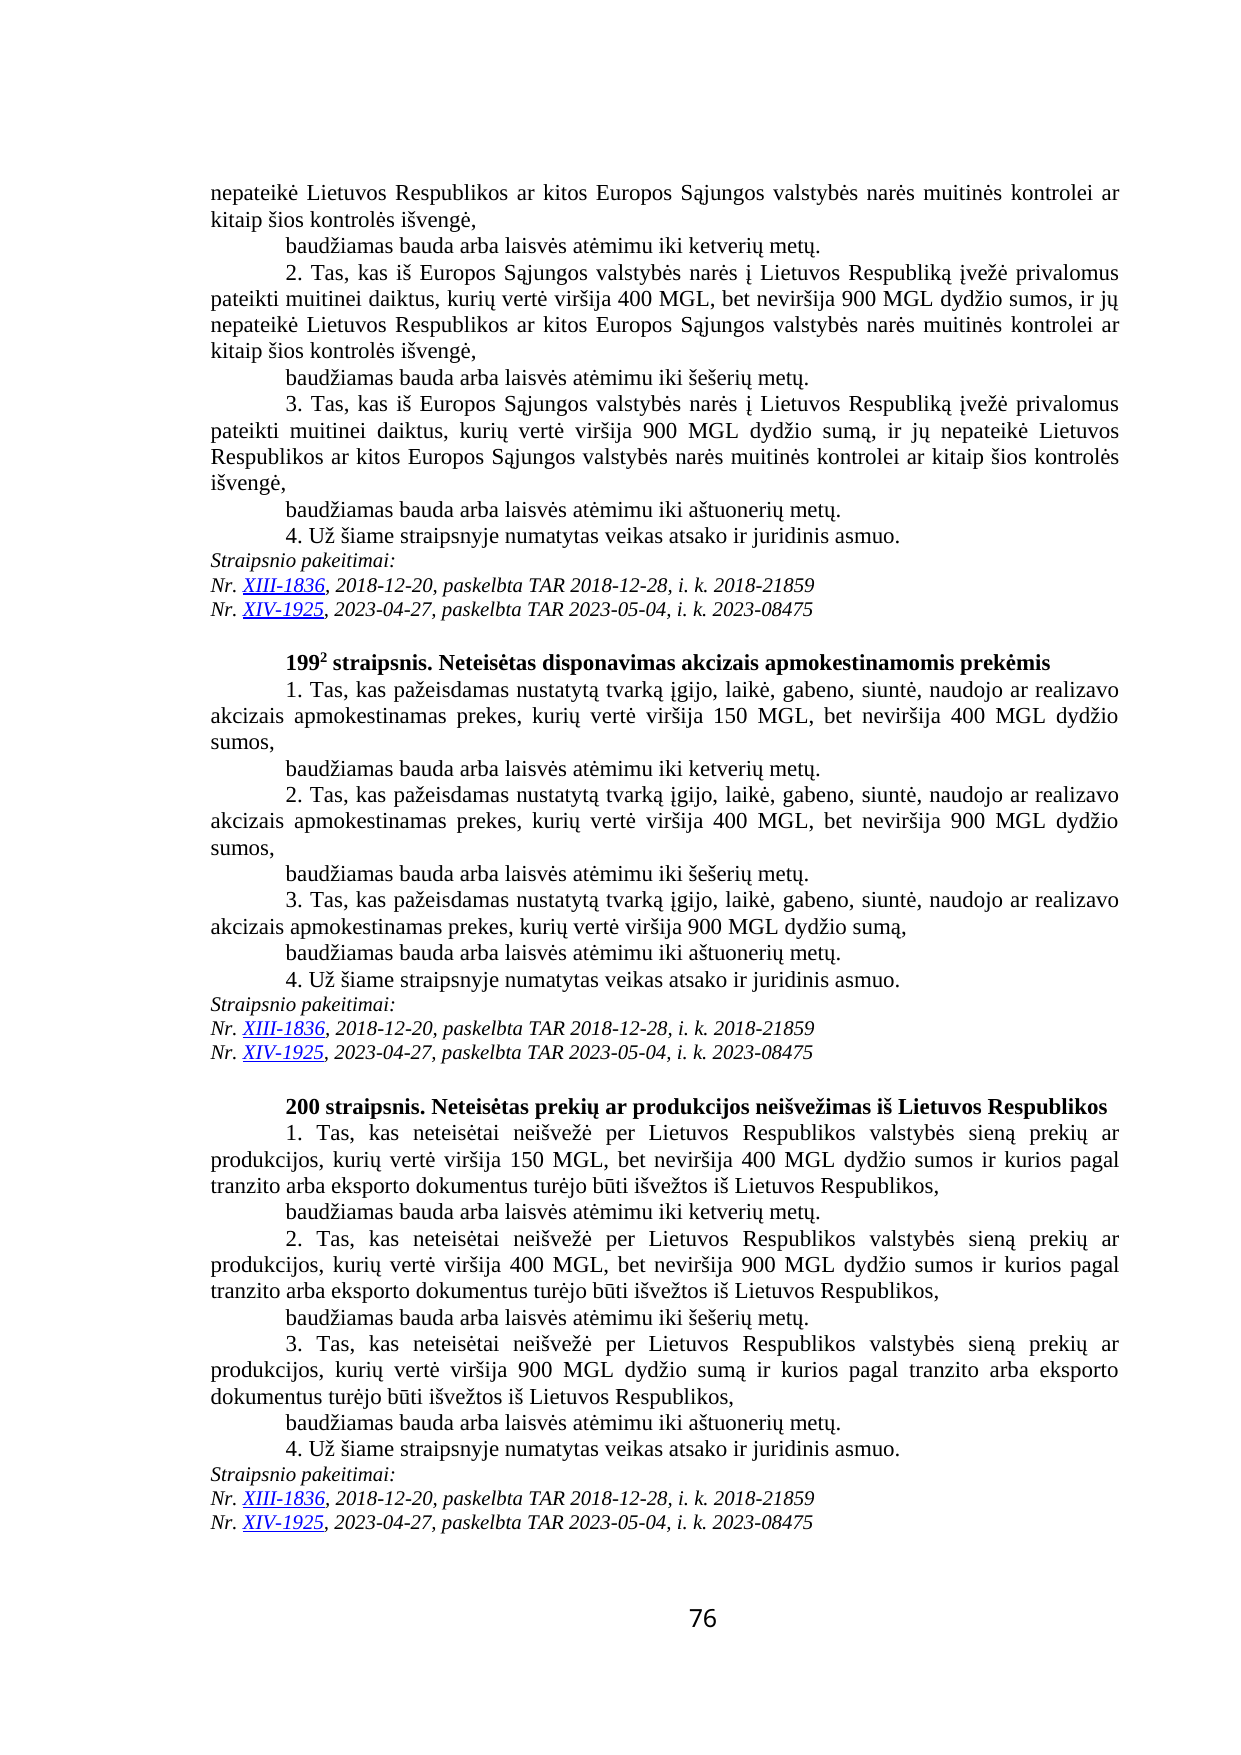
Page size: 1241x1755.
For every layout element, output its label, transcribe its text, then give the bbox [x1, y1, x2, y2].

text baudžiamas bauda arba laisvės atėmimu iki šešerių metų. [210, 1304, 1120, 1330]
text baudžiamas bauda arba laisvės atėmimu iki aštuonerių metų. [210, 496, 1120, 522]
text 4. Už šiame straipsnyje numatytas veikas atsako ir juridinis asmuo. [210, 522, 1120, 548]
text 200 straipsnis. Neteisėtas prekių ar produkcijos neišvežimas iš Lietuvos Respublikos [210, 1093, 1120, 1119]
text Straipsnio pakeitimai: [210, 1462, 1120, 1486]
text Nr. XIII-1836, 2018-12-20, paskelbta TAR 2018-12-28, i. k. 2018-21859 [210, 572, 1120, 597]
text 1. Tas, kas pažeisdamas nustatytą tvarką įgijo, laikė, gabeno, siuntė, naudojo ar realizavo akcizais apmokestinamas prekes, kurių vertė viršija 150 MGL, bet neviršija 400 MGL dydžio sumos, [210, 676, 1120, 755]
text 2. Tas, kas pažeisdamas nustatytą tvarką įgijo, laikė, gabeno, siuntė, naudojo ar realizavo akcizais apmokestinamas prekes, kurių vertė viršija 400 MGL, bet neviršija 900 MGL dydžio sumos, [210, 781, 1120, 860]
text 3. Tas, kas neteisėtai neišvežė per Lietuvos Respublikos valstybės sieną prekių ar produkcijos, kurių vertė viršija 900 MGL dydžio sumą ir kurios pagal tranzito arba eksporto dokumentus turėjo būti išvežtos iš Lietuvos Respublikos, [210, 1330, 1120, 1409]
text Straipsnio pakeitimai: [210, 548, 1120, 572]
text baudžiamas bauda arba laisvės atėmimu iki šešerių metų. [210, 860, 1120, 887]
text Nr. XIII-1836, 2018-12-20, paskelbta TAR 2018-12-28, i. k. 2018-21859 [210, 1016, 1120, 1040]
text 4. Už šiame straipsnyje numatytas veikas atsako ir juridinis asmuo. [210, 966, 1120, 992]
text 4. Už šiame straipsnyje numatytas veikas atsako ir juridinis asmuo. [210, 1436, 1120, 1462]
text 2. Tas, kas iš Europos Sąjungos valstybės narės į Lietuvos Respubliką įvežė privalomus pateikti muitinei daiktus, kurių vertė viršija 400 MGL, bet neviršija 900 MGL dydžio sumos, ir jų nepateikė Lietuvos Respublikos ar kitos Europos Sąjungos valstybės narės muitinės kontrolei ar kitaip šios kontrolės išvengė, [210, 258, 1120, 364]
text baudžiamas bauda arba laisvės atėmimu iki aštuonerių metų. [210, 939, 1120, 966]
text baudžiamas bauda arba laisvės atėmimu iki ketverių metų. [210, 755, 1120, 781]
text baudžiamas bauda arba laisvės atėmimu iki aštuonerių metų. [210, 1409, 1120, 1436]
text Nr. XIV-1925, 2023-04-27, paskelbta TAR 2023-05-04, i. k. 2023-08475 [210, 597, 1120, 621]
text 2. Tas, kas neteisėtai neišvežė per Lietuvos Respublikos valstybės sieną prekių ar produkcijos, kurių vertė viršija 400 MGL, bet neviršija 900 MGL dydžio sumos ir kurios pagal tranzito arba eksporto dokumentus turėjo būti išvežtos iš Lietuvos Respublikos, [210, 1225, 1120, 1304]
text nepateikė Lietuvos Respublikos ar kitos Europos Sąjungos valstybės narės muitinės kontrolei ar kitaip šios kontrolės išvengė, [210, 179, 1120, 232]
text Nr. XIII-1836, 2018-12-20, paskelbta TAR 2018-12-28, i. k. 2018-21859 [210, 1486, 1120, 1510]
text 1. Tas, kas neteisėtai neišvežė per Lietuvos Respublikos valstybės sieną prekių ar produkcijos, kurių vertė viršija 150 MGL, bet neviršija 400 MGL dydžio sumos ir kurios pagal tranzito arba eksporto dokumentus turėjo būti išvežtos iš Lietuvos Respublikos, [210, 1119, 1120, 1198]
text Nr. XIV-1925, 2023-04-27, paskelbta TAR 2023-05-04, i. k. 2023-08475 [210, 1040, 1120, 1064]
text 1992 straipsnis. Neteisėtas disponavimas akcizais apmokestinamomis prekėmis [210, 649, 1120, 676]
text Nr. XIV-1925, 2023-04-27, paskelbta TAR 2023-05-04, i. k. 2023-08475 [210, 1510, 1120, 1534]
text 3. Tas, kas pažeisdamas nustatytą tvarką įgijo, laikė, gabeno, siuntė, naudojo ar realizavo akcizais apmokestinamas prekes, kurių vertė viršija 900 MGL dydžio sumą, [210, 887, 1120, 939]
text baudžiamas bauda arba laisvės atėmimu iki šešerių metų. [210, 364, 1120, 390]
text Straipsnio pakeitimai: [210, 992, 1120, 1016]
text baudžiamas bauda arba laisvės atėmimu iki ketverių metų. [210, 1198, 1120, 1225]
text baudžiamas bauda arba laisvės atėmimu iki ketverių metų. [210, 232, 1120, 258]
text 3. Tas, kas iš Europos Sąjungos valstybės narės į Lietuvos Respubliką įvežė privalomus pateikti muitinei daiktus, kurių vertė viršija 900 MGL dydžio sumą, ir jų nepateikė Lietuvos Respublikos ar kitos Europos Sąjungos valstybės narės muitinės kontrolei ar kitaip šios kontrolės išvengė, [210, 390, 1120, 496]
